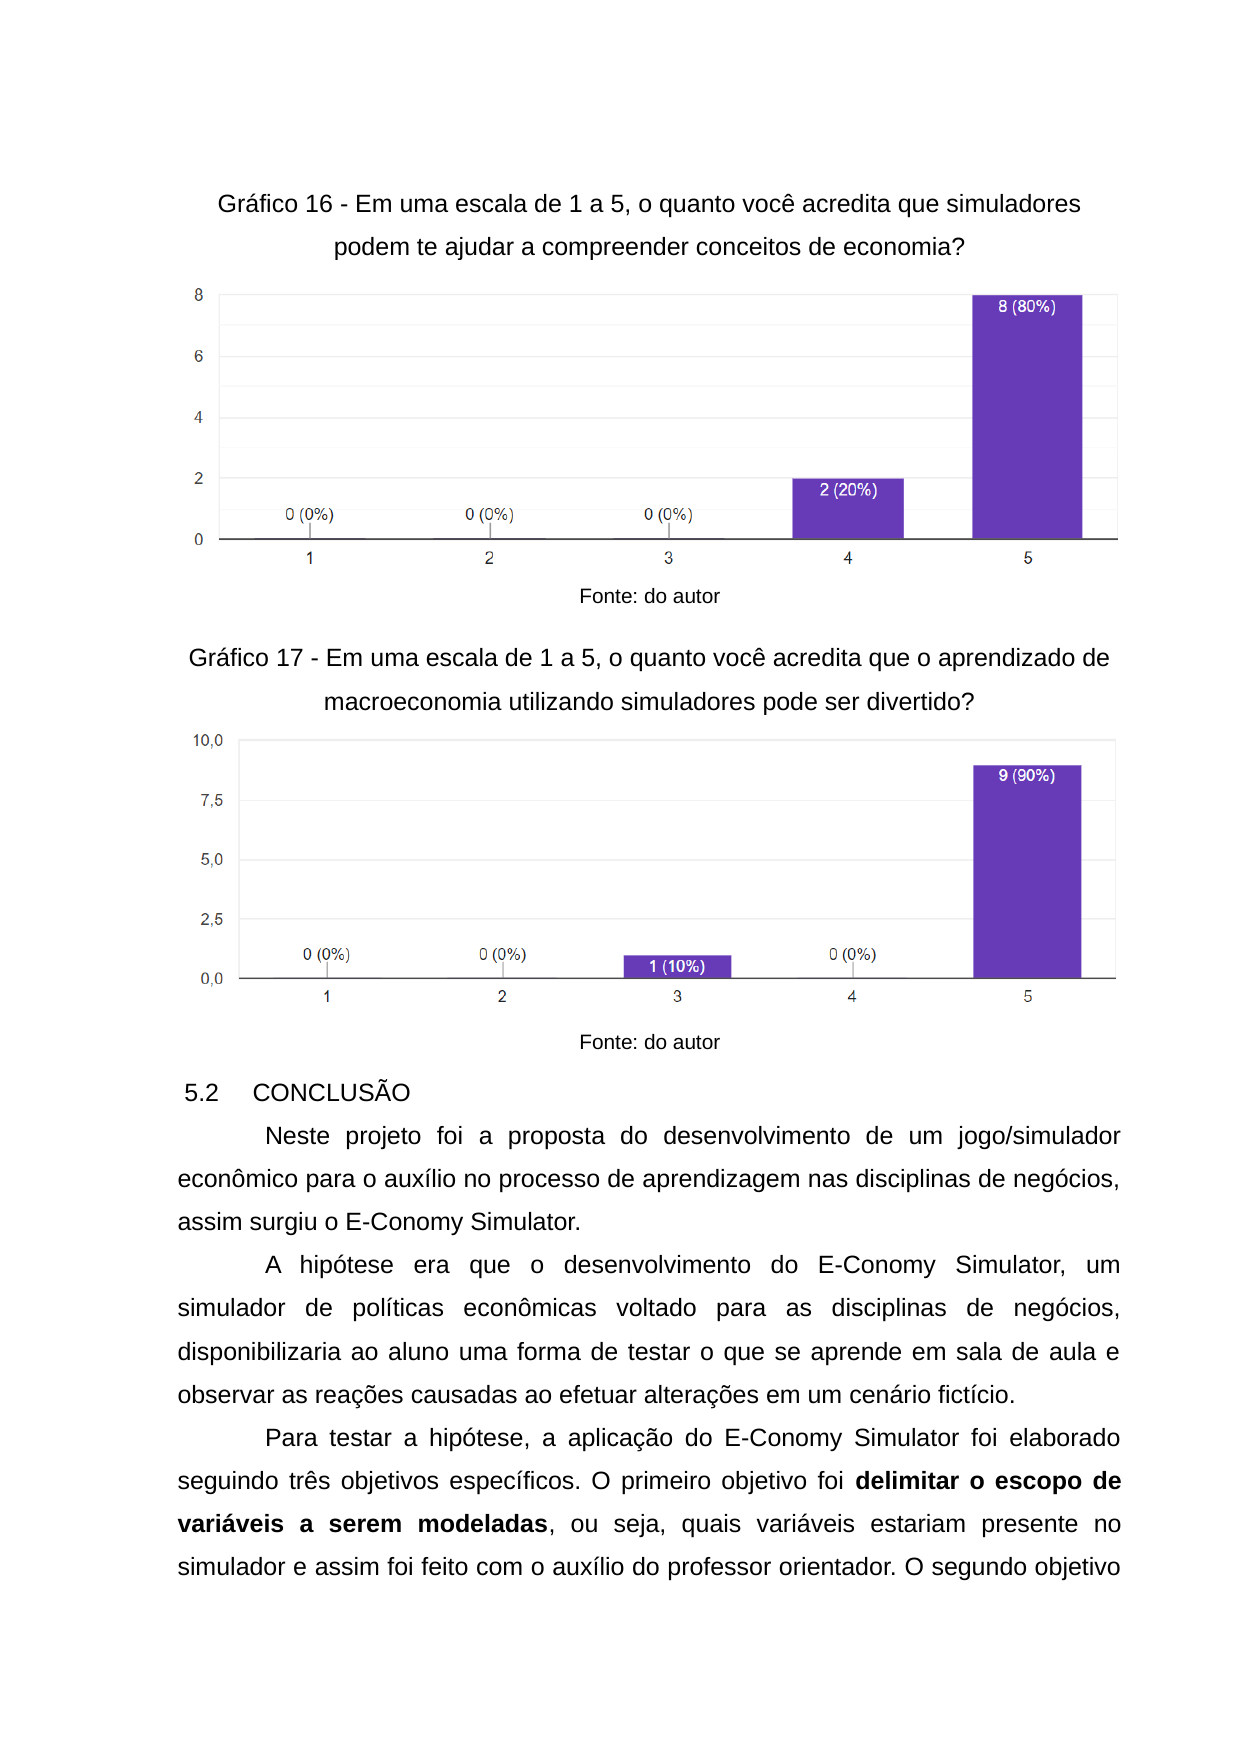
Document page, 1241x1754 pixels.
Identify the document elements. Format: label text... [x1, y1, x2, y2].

subtitle Conclusão [177, 1078, 1122, 1106]
text Gráfico 16 - Em uma escala de 1 a 5, o quanto você acredita que simuladores podem te ajudar a compreender conceitos de economia? [177, 189, 1122, 260]
picture [177, 260, 1123, 572]
text Gráfico 17 - Em uma escala de 1 a 5, o quanto você acredita que o aprendizado de macroeconomia utilizando simuladores pode ser divertido? [177, 643, 1122, 715]
picture [177, 715, 1123, 1018]
text Para testar a hipótese, a aplicação do E-Conomy Simulator foi elaborado seguindo três objetivos específicos. O primeiro objetivo foi delimitar o escopo de variáveis a serem modeladas, ou seja, quais variáveis estariam presente no simulador e assim foi feito com o auxílio do professor orientador. O segundo objetivo [177, 1423, 1122, 1581]
text A hipótese era que o desenvolvimento do E-Conomy Simulator, um simulador de políticas econômicas voltado para as disciplinas de negócios, disponibilizaria ao aluno uma forma de testar o que se aprende em sala de aula e observar as reações causadas ao efetuar alterações em um cenário fictício. [177, 1250, 1122, 1408]
text Neste projeto foi a proposta do desenvolvimento de um jogo/simulador econômico para o auxílio no processo de aprendizagem nas disciplinas de negócios, assim surgiu o E-Conomy Simulator. [177, 1121, 1122, 1236]
text Fonte: do autor [177, 572, 1122, 608]
text [177, 632, 1122, 643]
text Fonte: do autor [177, 1018, 1122, 1054]
text [177, 177, 1122, 189]
